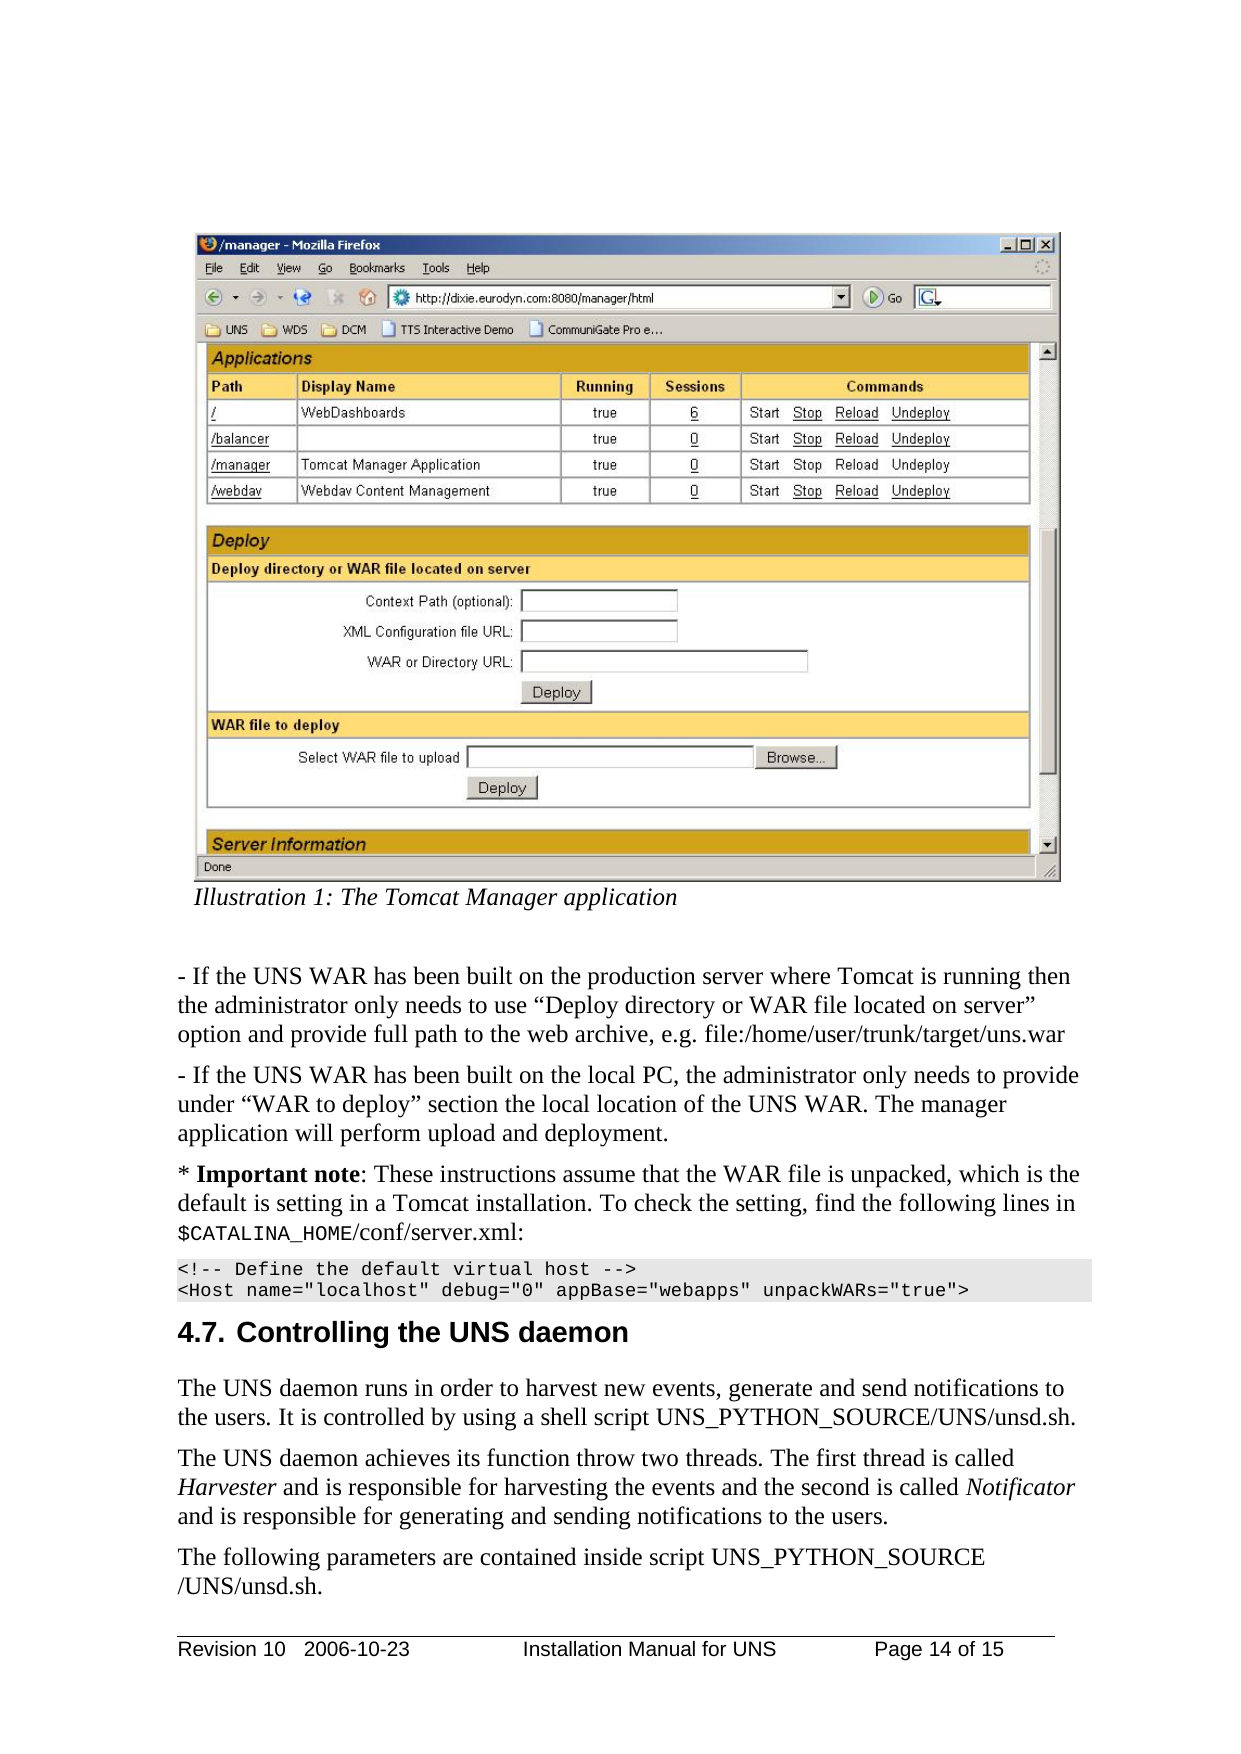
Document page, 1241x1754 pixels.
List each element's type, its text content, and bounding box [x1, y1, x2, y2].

text The UNS daemon achieves its function throw two threads. The first thread is called Harvester and is responsible for harvesting the events and the second is called Notificator and is responsible for generating and sending notifications to the users. [177, 1443, 1092, 1530]
text - If the UNS WAR has been built on the production server where Tomcat is running then the administrator only needs to use “Deploy directory or WAR file located on server” option and provide full path to the web archive, e.g. file:/home/user/trunk/target/uns.war [177, 932, 1092, 1048]
text The UNS daemon runs in order to harvest new events, generate and send notifications to the users. It is controlled by using a shell script UNS_PYTHON_SOURCE/UNS/unsd.sh. [177, 1373, 1092, 1431]
subtitle Controlling the UNS daemon [177, 1315, 1092, 1348]
text Illustration 1: The Tomcat Manager application [194, 882, 1061, 911]
text * Important note: These instructions assume that the WAR file is unpacked, which is the default is setting in a Tomcat installation. To check the setting, find the following lines in $CATALINA_HOME/conf/server.xml: [177, 1159, 1092, 1247]
list <!-- Define the default virtual host --> <Host name="localhost" debug="0" appBase="webapps" unpackWARs="true"> [177, 1259, 1092, 1302]
picture [193, 232, 1061, 882]
text The following parameters are contained inside script UNS_PYTHON_SOURCE /UNS/unsd.sh. [177, 1542, 1092, 1600]
text - If the UNS WAR has been built on the local PC, the administrator only needs to provide under “WAR to deploy” section the local location of the UNS WAR. The manager application will perform upload and deployment. [177, 1060, 1092, 1147]
